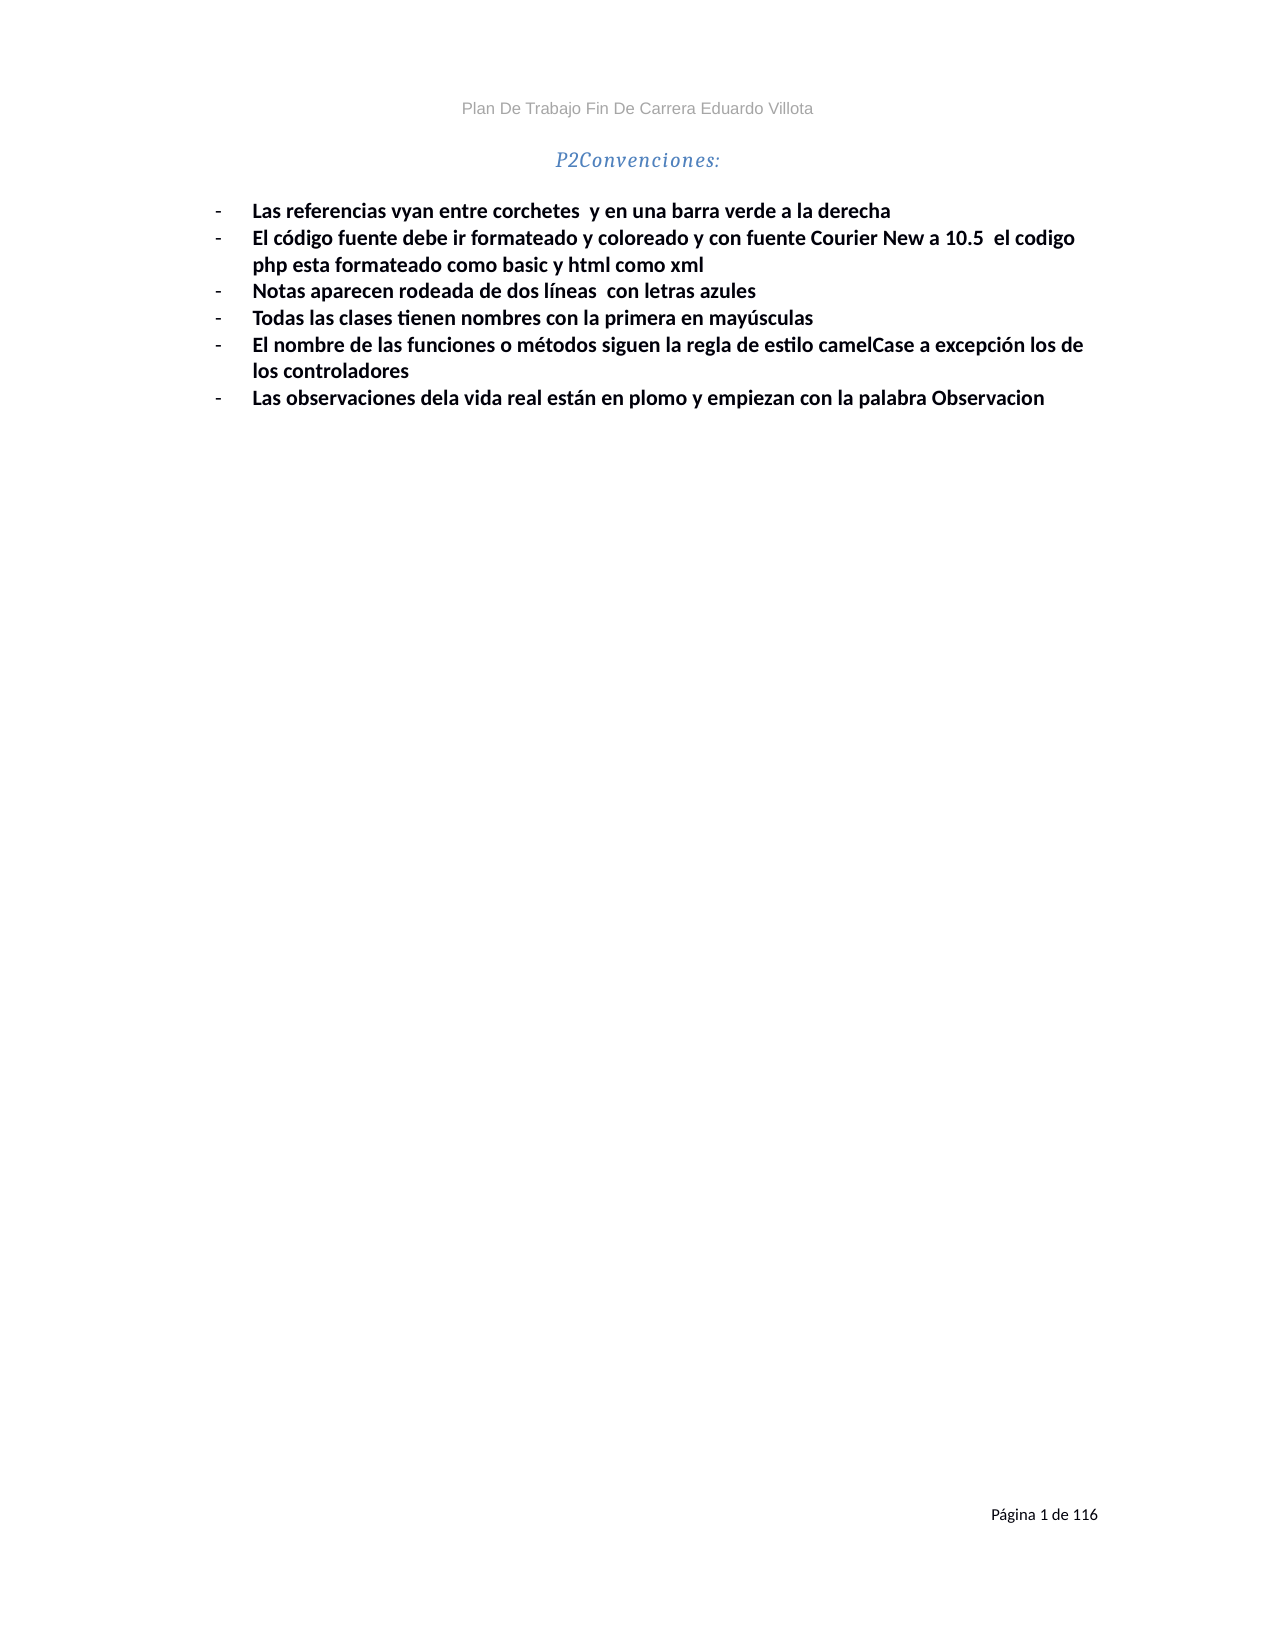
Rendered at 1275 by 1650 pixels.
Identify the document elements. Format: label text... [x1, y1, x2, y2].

list Las referencias vyan entre corchetes y en una barra verde a la derecha [215, 197, 1098, 224]
list Notas aparecen rodeada de dos líneas con letras azules [215, 277, 1098, 304]
list Las observaciones dela vida real están en plomo y empiezan con la palabra Observacion [215, 384, 1098, 411]
list El nombre de las funciones o métodos siguen la regla de estilo camelCase a excepción los de los controladores [215, 331, 1098, 384]
list Todas las clases tienen nombres con la primera en mayúsculas [215, 304, 1098, 331]
subtitle P2Convenciones: [177, 148, 1098, 173]
list El código fuente debe ir formateado y coloreado y con fuente Courier New a 10.5 el codigo php esta formateado como basic y html como xml [215, 224, 1098, 277]
